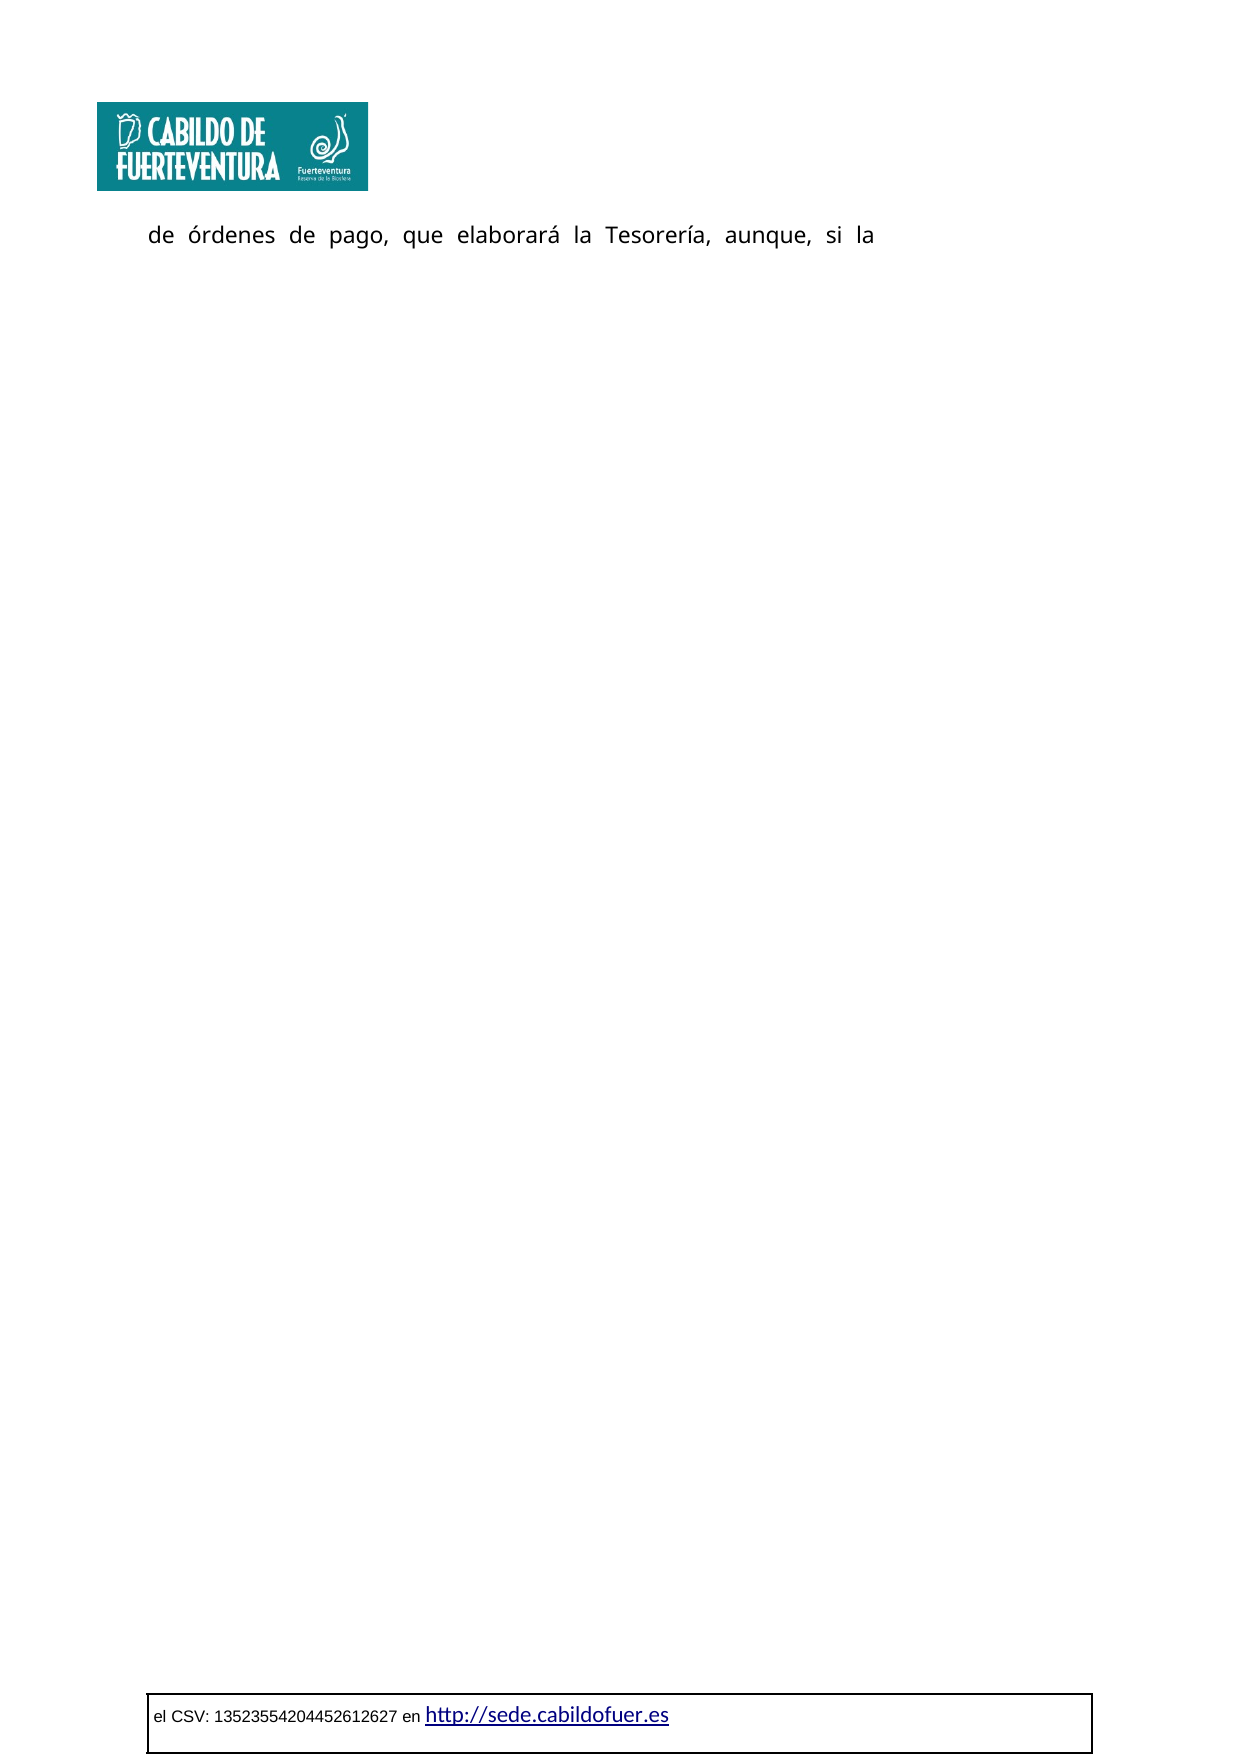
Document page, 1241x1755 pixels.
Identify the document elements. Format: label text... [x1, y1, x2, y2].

list de órdenes de pago, que elaborará la Tesorería, aunque, si la [85, 219, 1093, 250]
